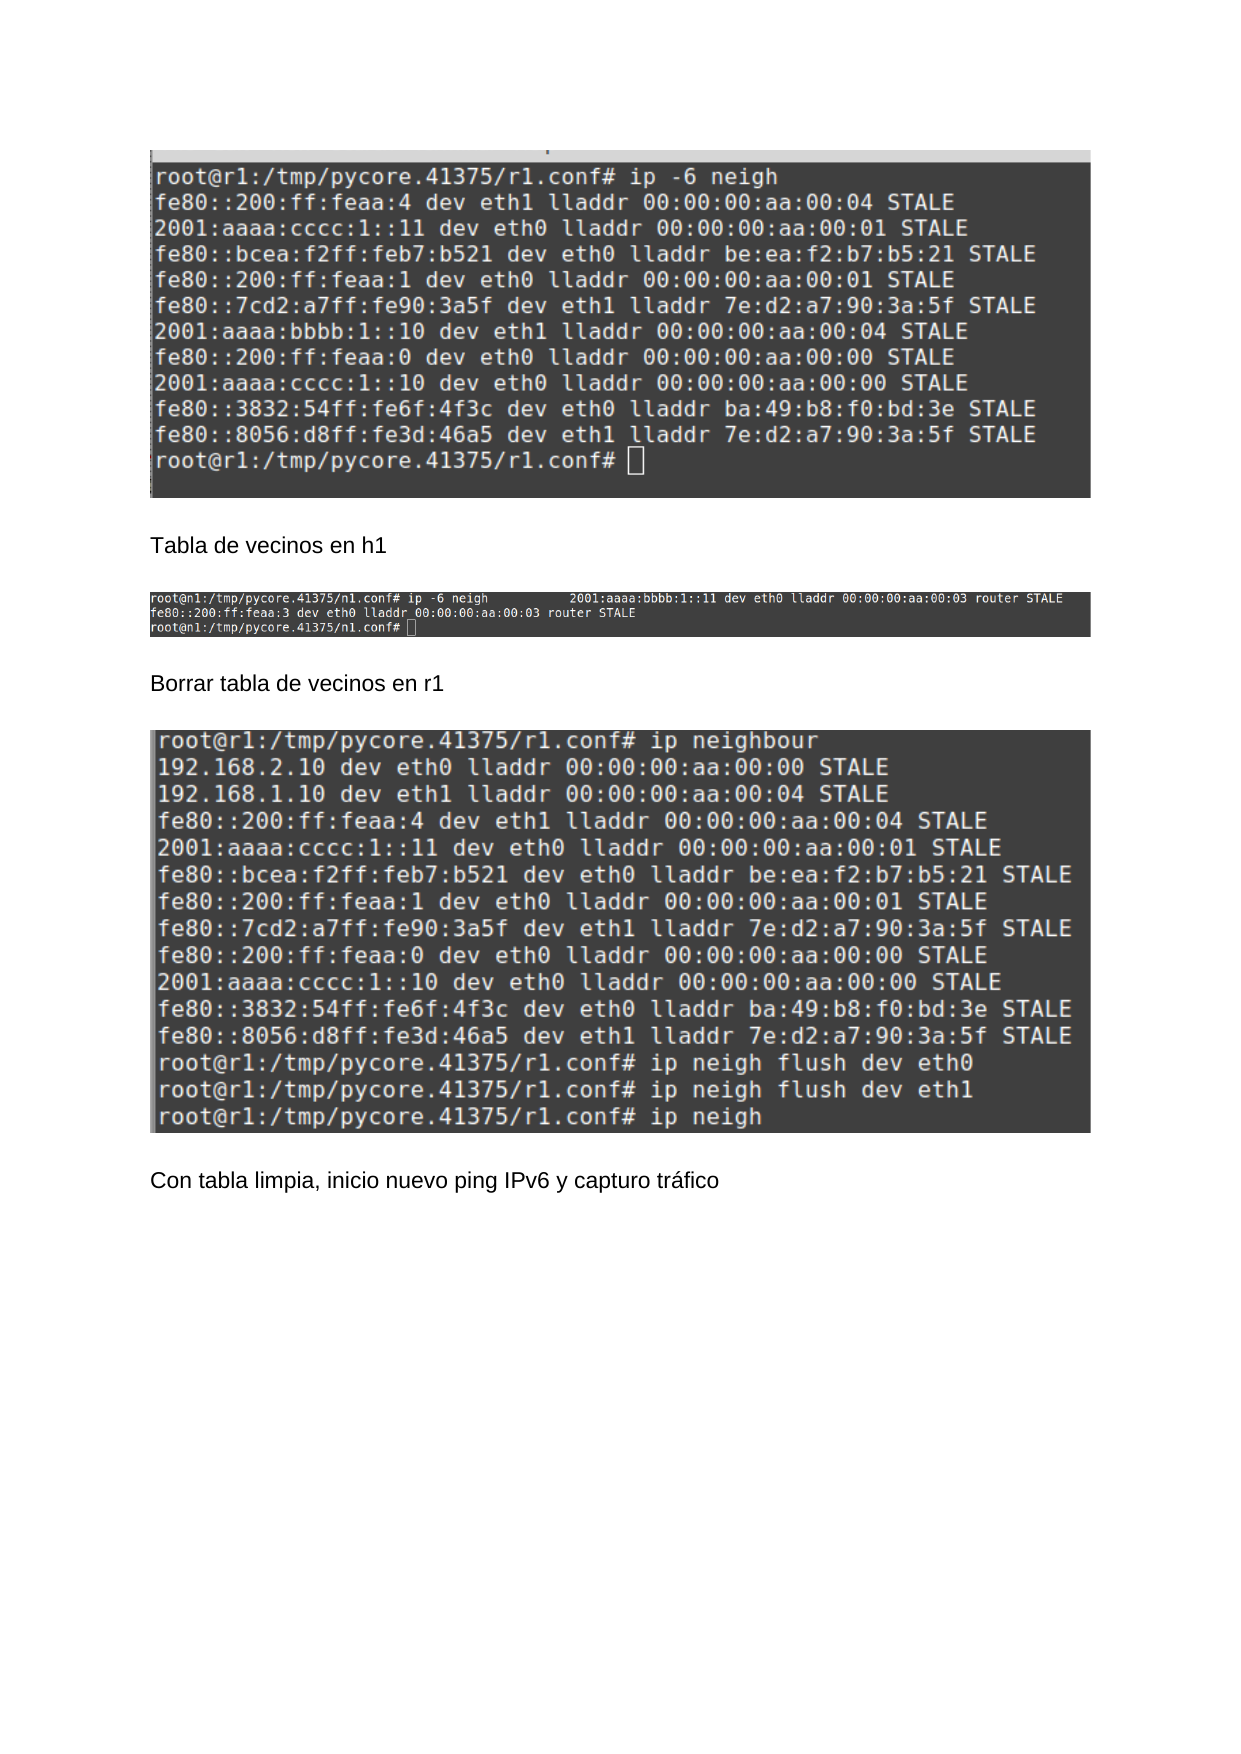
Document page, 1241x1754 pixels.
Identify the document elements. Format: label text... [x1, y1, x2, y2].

picture [150, 730, 1091, 1133]
text Borrar tabla de vecinos en r1 [150, 670, 1090, 697]
picture [150, 150, 1091, 498]
picture [150, 592, 1091, 637]
text Tabla de vecinos en h1 [150, 532, 1090, 558]
text Con tabla limpia, inicio nuevo ping IPv6 y capturo tráfico [150, 1167, 1090, 1193]
